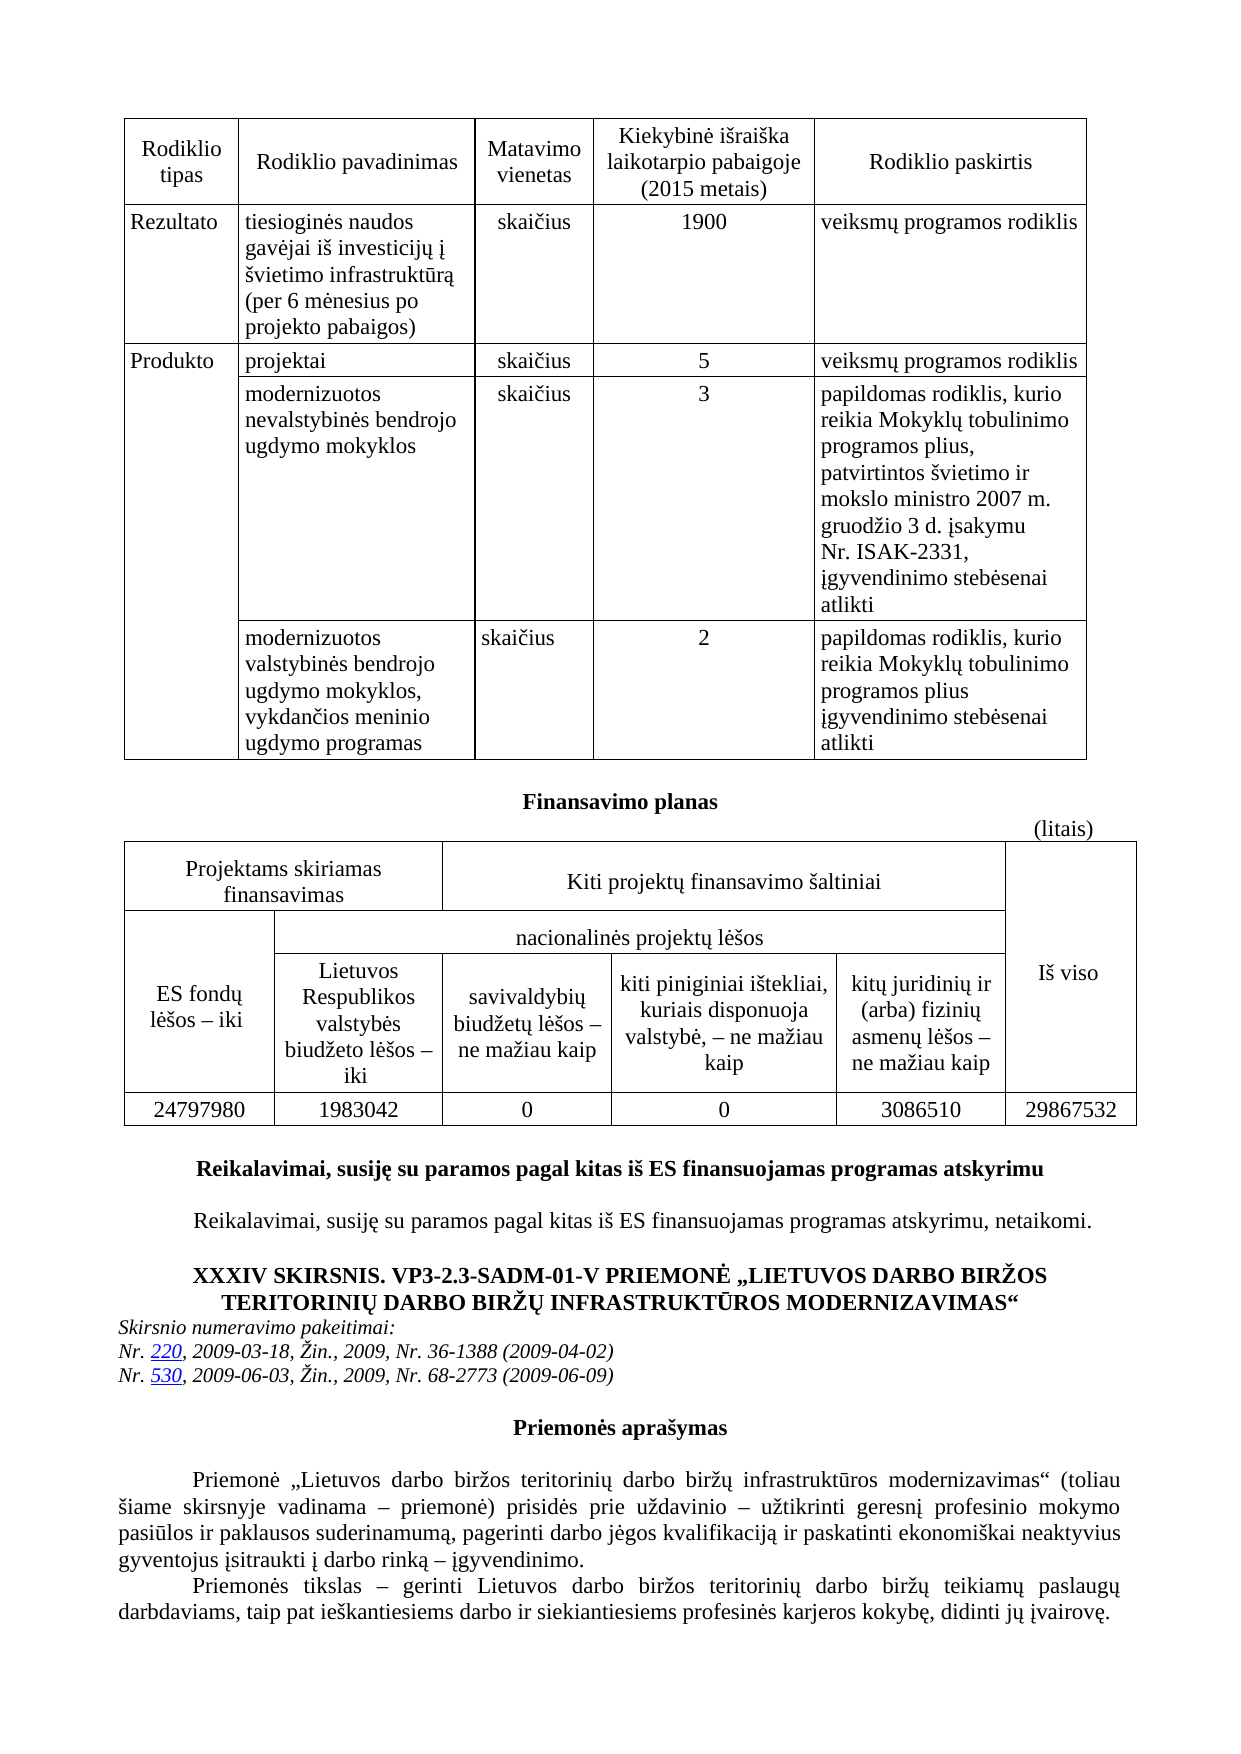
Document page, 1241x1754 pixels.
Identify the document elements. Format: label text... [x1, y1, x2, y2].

table_cell Lietuvos Respublikos valstybės biudžeto lėšos – iki [275, 954, 442, 1092]
text Skirsnio numeravimo pakeitimai: [118, 1315, 1122, 1339]
table_cell kiti piniginiai ištekliai, kuriais disponuoja valstybė, – ne mažiau kaip [612, 954, 836, 1092]
table_cell skaičius [476, 344, 593, 376]
table_cell 5 [594, 344, 814, 376]
table_cell skaičius [476, 621, 593, 759]
text Reikalavimai, susiję su paramos pagal kitas iš ES finansuojamas programas atskyrimu [118, 1155, 1122, 1181]
table_cell modernizuotos nevalstybinės bendrojo ugdymo mokyklos [239, 377, 474, 620]
table_cell papildomas rodiklis, kurio reikia Mokyklų tobulinimo programos plius įgyvendinimo stebėsenai atlikti [815, 621, 1086, 759]
table_cell veiksmų programos rodiklis [815, 205, 1086, 343]
table_header Matavimo vienetas [476, 119, 593, 204]
table_cell 29867532 [1006, 1093, 1136, 1125]
table_header Rodiklio pavadinimas [239, 119, 474, 204]
table_cell Produkto [125, 344, 238, 759]
table_cell 3 [594, 377, 814, 620]
table_cell 1983042 [275, 1093, 442, 1125]
table_cell veiksmų programos rodiklis [815, 344, 1086, 376]
text Priemonė „Lietuvos darbo biržos teritorinių darbo biržų infrastruktūros modernizavimas“ (toliau šiame skirsnyje vadinama – priemonė) prisidės prie uždavinio – užtikrinti geresnį profesinio mokymo pasiūlos ir paklausos suderinamumą, pagerinti darbo jėgos kvalifikaciją ir paskatinti ekonomiškai neaktyvius gyventojus įsitraukti į darbo rinką – įgyvendinimo. [118, 1467, 1122, 1572]
text Priemonės aprašymas [118, 1414, 1122, 1440]
table_header Rodiklio paskirtis [815, 119, 1086, 204]
table_header Projektams skiriamas finansavimas [125, 842, 442, 910]
table_cell tiesioginės naudos gavėjai iš investicijų į švietimo infrastruktūrą (per 6 mėnesius po projekto pabaigos) [239, 205, 474, 343]
table_cell skaičius [476, 205, 593, 343]
table_cell 2 [594, 621, 814, 759]
table_header Kiekybinė išraiška laikotarpio pabaigoje (2015 metais) [594, 119, 814, 204]
table_header Kiti projektų finansavimo šaltiniai [443, 842, 1005, 910]
table_header Iš viso [1006, 842, 1136, 1092]
table_cell papildomas rodiklis, kurio reikia Mokyklų tobulinimo programos plius, patvirtintos švietimo ir mokslo ministro 2007 m. gruodžio 3 d. įsakymu Nr. ISAK-2331, įgyvendinimo stebėsenai atlikti [815, 377, 1086, 620]
table_cell projektai [239, 344, 474, 376]
text (litais) [118, 815, 1122, 841]
table_cell 0 [443, 1093, 611, 1125]
text Priemonės tikslas – gerinti Lietuvos darbo biržos teritorinių darbo biržų teikiamų paslaugų darbdaviams, taip pat ieškantiesiems darbo ir siekiantiesiems profesinės karjeros kokybę, didinti jų įvairovę. [118, 1572, 1122, 1625]
table_cell modernizuotos valstybinės bendrojo ugdymo mokyklos, vykdančios meninio ugdymo programas [239, 621, 474, 759]
table_cell 24797980 [125, 1093, 274, 1125]
text Finansavimo planas [118, 788, 1122, 815]
table_header Rodiklio tipas [125, 119, 238, 204]
table_cell skaičius [476, 377, 593, 620]
table_cell savivaldybių biudžetų lėšos – ne mažiau kaip [443, 954, 611, 1092]
text Nr. 530, 2009-06-03, Žin., 2009, Nr. 68-2773 (2009-06-09) [118, 1363, 1122, 1387]
table_cell 0 [612, 1093, 836, 1125]
table_cell 1900 [594, 205, 814, 343]
text Reikalavimai, susiję su paramos pagal kitas iš ES finansuojamas programas atskyrimu, netaikomi. [118, 1207, 1122, 1234]
table_cell ES fondų lėšos – iki [125, 911, 274, 1092]
table_cell 3086510 [837, 1093, 1005, 1125]
table_cell kitų juridinių ir (arba) fizinių asmenų lėšos – ne mažiau kaip [837, 954, 1005, 1092]
text Nr. 220, 2009-03-18, Žin., 2009, Nr. 36-1388 (2009-04-02) [118, 1339, 1122, 1363]
table_cell nacionalinės projektų lėšos [275, 911, 1005, 953]
text XXXIV SKIRSNIS. VP3-2.3-SADM-01-V PRIEMONĖ „LIETUVOS DARBO BIRŽOS TERITORINIŲ DARBO BIRŽŲ INFRASTRUKTŪROS MODERNIZAVIMAS“ [118, 1263, 1122, 1315]
table_cell Rezultato [125, 205, 238, 343]
